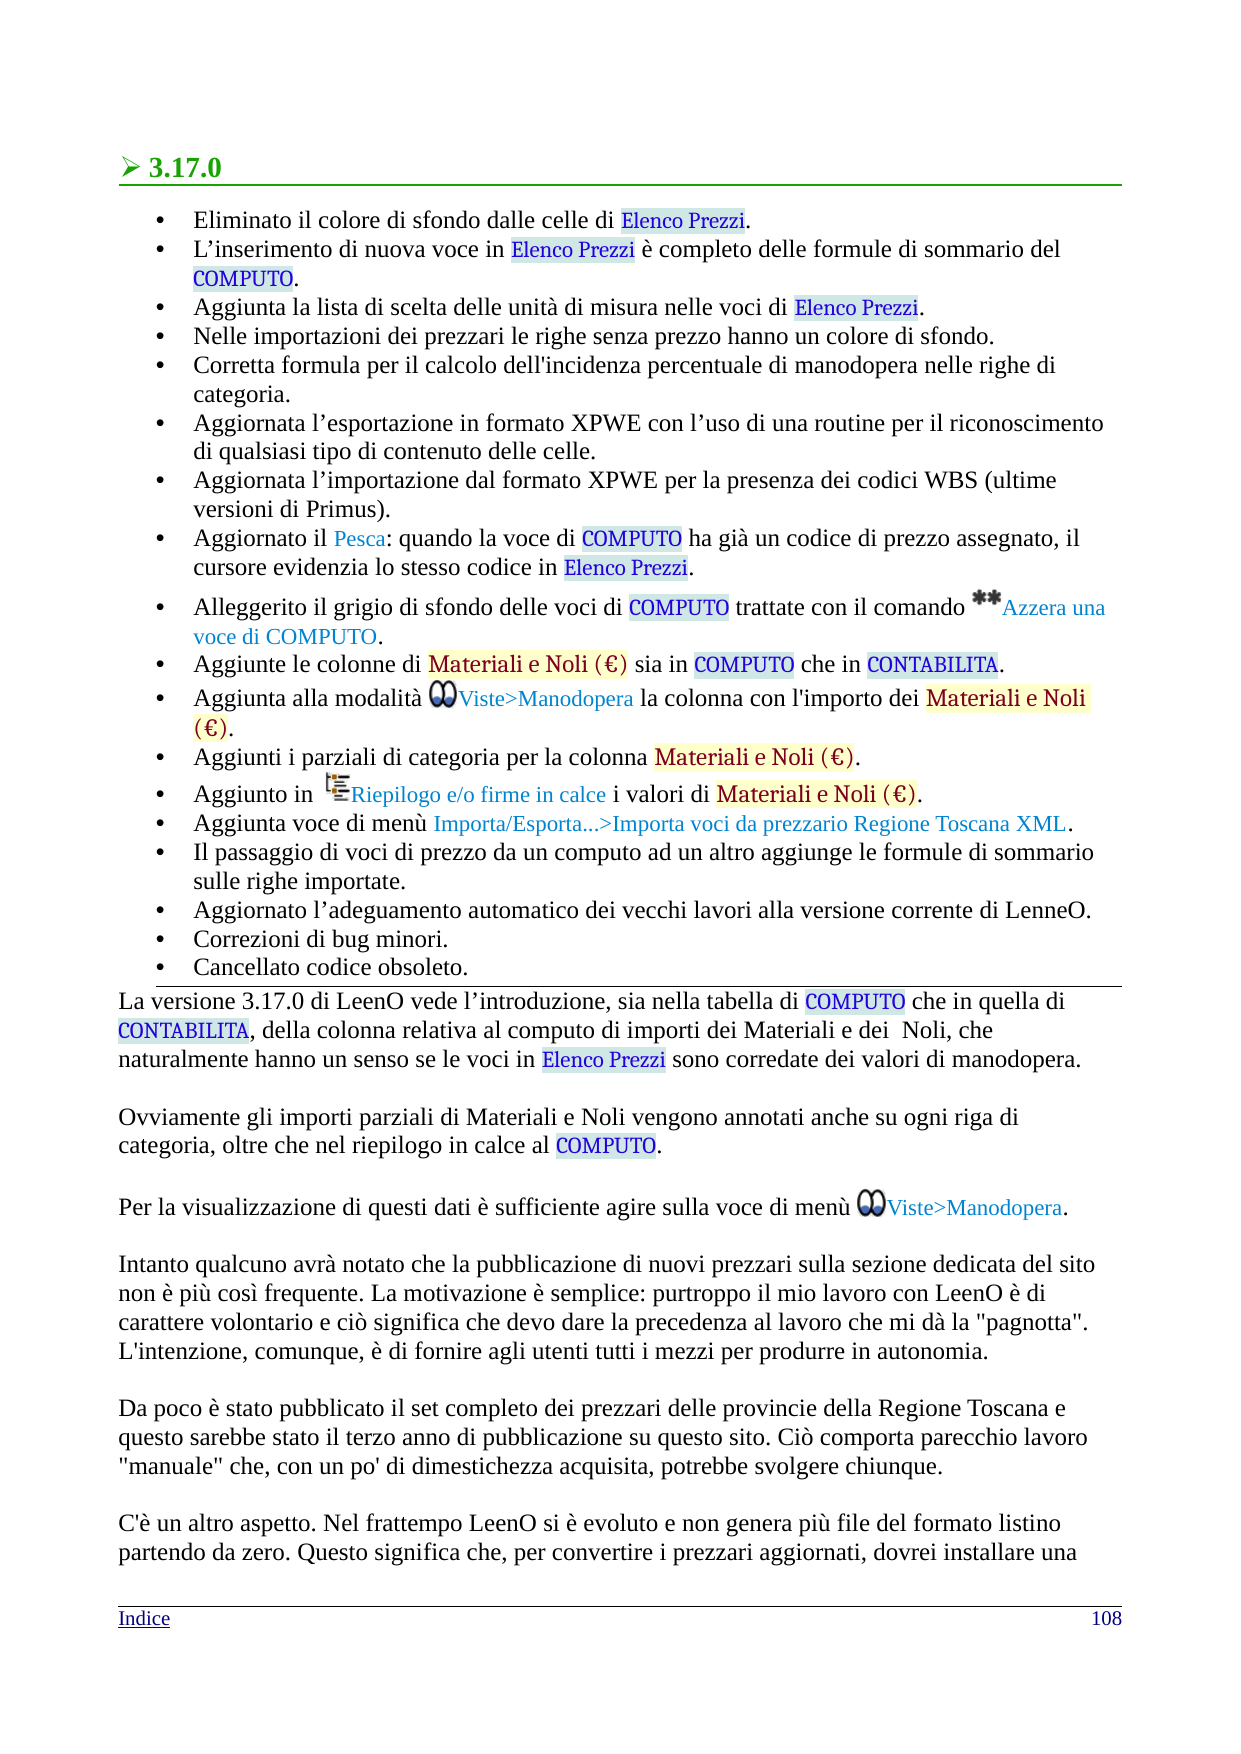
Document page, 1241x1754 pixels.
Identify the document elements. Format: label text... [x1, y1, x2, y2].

list Aggiunti i parziali di categoria per la colonna Materiali e Noli (€). [156, 742, 1122, 772]
list Aggiunta la lista di scelta delle unità di misura nelle voci di Elenco Prezzi. [156, 292, 1122, 321]
subtitle 3.17.0 [119, 150, 1122, 184]
list Aggiornata l’importazione dal formato XPWE per la presenza dei codici WBS (ultime versioni di Primus). [156, 465, 1122, 523]
list Aggiunte le colonne di Materiali e Noli (€) sia in COMPUTO che in CONTABILITA. [156, 649, 1122, 679]
text Da poco è stato pubblicato il set completo dei prezzari delle provincie della Regione Toscana e questo sarebbe stato il terzo anno di pubblicazione su questo sito. Ciò comporta parecchio lavoro "manuale" che, con un po' di dimestichezza acquisita, potrebbe svolgere chiunque. [118, 1393, 1122, 1479]
picture [428, 679, 458, 709]
text La versione 3.17.0 di LeenO vede l’introduzione, sia nella tabella di COMPUTO che in quella di CONTABILITA, della colonna relativa al computo di importi dei Materiali e dei Noli, che naturalmente hanno un senso se le voci in Elenco Prezzi sono corredate dei valori di manodopera. [118, 986, 1122, 1073]
picture [857, 1188, 887, 1218]
list Corretta formula per il calcolo dell'incidenza percentuale di manodopera nelle righe di categoria. [156, 350, 1122, 408]
list Aggiornata l’esportazione in formato XPWE con l’uso di una routine per il riconoscimento di qualsiasi tipo di contenuto delle celle. [156, 408, 1122, 465]
text Ovviamente gli importi parziali di Materiali e Noli vengono annotati anche su ogni riga di categoria, oltre che nel riepilogo in calce al COMPUTO. [118, 1102, 1122, 1159]
list Aggiunto in Riepilogo e/o firme in calce i valori di Materiali e Noli (€). [156, 772, 1122, 808]
list Correzioni di bug minori. [156, 923, 1122, 952]
text Intanto qualcuno avrà notato che la pubblicazione di nuovi prezzari sulla sezione dedicata del sito non è più così frequente. La motivazione è semplice: purtroppo il mio lavoro con LeenO è di carattere volontario e ciò significa che devo dare la precedenza al lavoro che mi dà la "pagnotta". L'intenzione, comunque, è di fornire agli utenti tutti i mezzi per produrre in autonomia. [118, 1249, 1122, 1364]
list Aggiunta voce di menù Importa/Esporta...>Importa voci da prezzario Regione Toscana XML. [156, 808, 1122, 837]
list Eliminato il colore di sfondo dalle celle di Elenco Prezzi. [156, 204, 1122, 234]
list L’inserimento di nuova voce in Elenco Prezzi è completo delle formule di sommario del COMPUTO. [156, 234, 1122, 292]
text Per la visualizzazione di questi dati è sufficiente agire sulla voce di menù Viste>Manodopera. [118, 1188, 1122, 1221]
text C'è un altro aspetto. Nel frattempo LeenO si è evoluto e non genera più file del formato listino partendo da zero. Questo significa che, per convertire i prezzari aggiornati, dovrei installare una [118, 1508, 1122, 1566]
list Aggiunta alla modalità Viste>Manodopera la colonna con l'importo dei Materiali e Noli (€). [156, 679, 1122, 742]
picture [971, 581, 1002, 612]
list Aggiornato il Pesca: quando la voce di COMPUTO ha già un codice di prezzo assegnato, il cursore evidenzia lo stesso codice in Elenco Prezzi. [156, 523, 1122, 581]
list Nelle importazioni dei prezzari le righe senza prezzo hanno un colore di sfondo. [156, 321, 1122, 350]
list Cancellato codice obsoleto. [156, 952, 1122, 986]
list Il passaggio di voci di prezzo da un computo ad un altro aggiunge le formule di sommario sulle righe importate. [156, 837, 1122, 895]
list Aggiornato l’adeguamento automatico dei vecchi lavori alla versione corrente di LenneO. [156, 895, 1122, 923]
list Alleggerito il grigio di sfondo delle voci di COMPUTO trattate con il comando Azzera una voce di COMPUTO. [156, 581, 1122, 649]
picture [325, 771, 351, 802]
